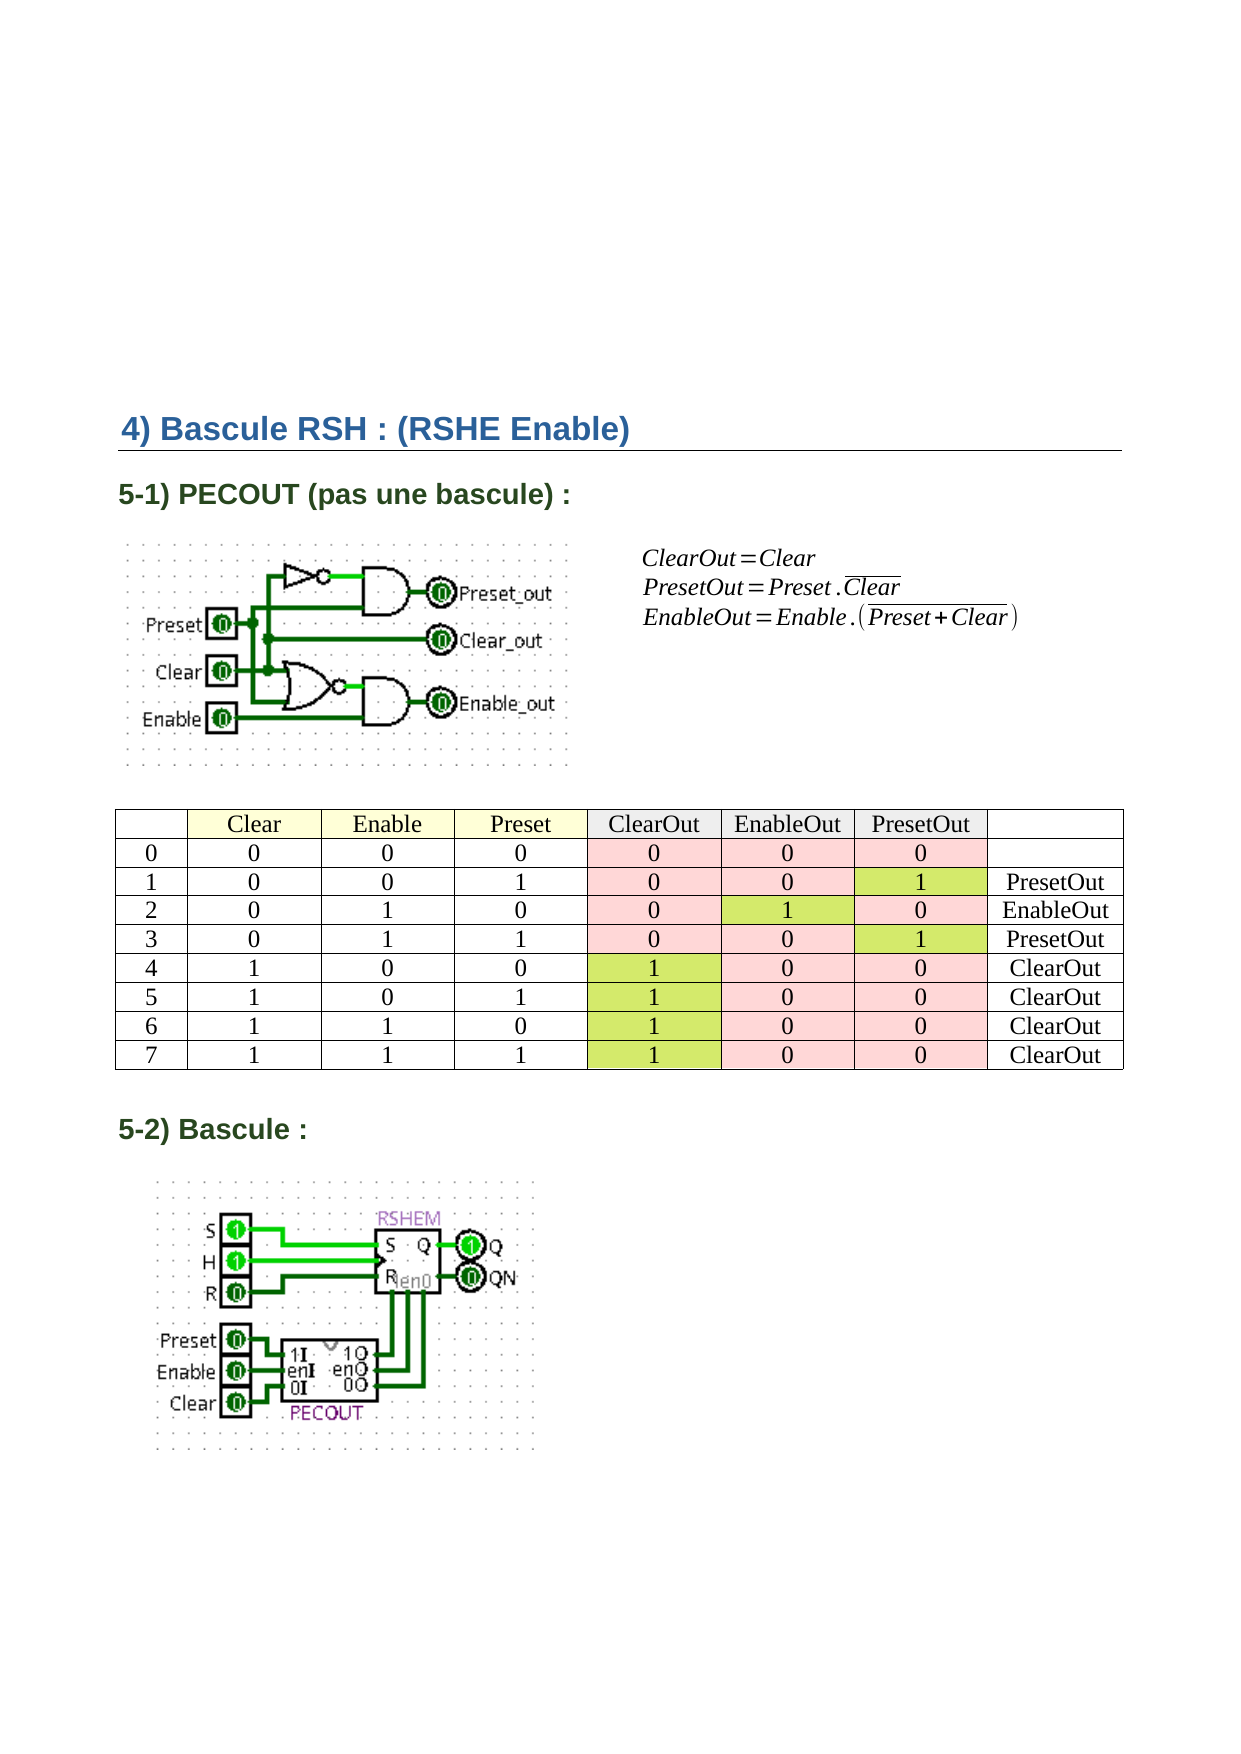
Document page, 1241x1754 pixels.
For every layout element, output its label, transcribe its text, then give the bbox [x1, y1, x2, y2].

table_header ClearOut [588, 810, 721, 838]
table_cell 0 [188, 925, 321, 953]
table_cell 0 [455, 896, 587, 924]
table_cell 0 [322, 868, 454, 895]
subtitle 5-1) PECOUT (pas une bascule) : [118, 477, 1122, 511]
table_cell 0 [855, 954, 987, 982]
table_cell 0 [188, 868, 321, 895]
table_header [988, 810, 1123, 838]
table_cell 1 [722, 896, 854, 924]
table_cell 0 [455, 954, 587, 982]
table_cell [988, 839, 1123, 867]
table_cell 1 [116, 868, 187, 895]
table_cell 1 [188, 983, 321, 1011]
table_header [116, 810, 187, 838]
table_cell 1 [855, 868, 987, 895]
table_header EnableOut [722, 810, 854, 838]
subtitle 4) Bascule RSH : (RSHE Enable) [118, 406, 1122, 450]
table_cell 0 [855, 983, 987, 1011]
table_cell 0 [588, 868, 721, 895]
table_cell EnableOut [988, 896, 1123, 924]
table_cell 0 [722, 868, 854, 895]
table_cell 1 [455, 1041, 587, 1068]
table_cell PresetOut [988, 925, 1123, 953]
table_cell 0 [455, 1012, 587, 1040]
table_cell ClearOut [988, 954, 1123, 982]
table_cell 1 [855, 925, 987, 953]
table_cell 1 [455, 868, 587, 895]
picture [143, 1177, 534, 1450]
table_cell 1 [188, 1012, 321, 1040]
table_cell 0 [855, 1041, 987, 1068]
subtitle 5-2) Bascule : [118, 1112, 1122, 1146]
table_cell 1 [322, 1041, 454, 1068]
table_cell PresetOut [988, 868, 1123, 895]
table_cell 0 [588, 896, 721, 924]
table_cell 0 [722, 1012, 854, 1040]
table_cell ClearOut [988, 1041, 1123, 1068]
table_cell 7 [116, 1041, 187, 1068]
table_cell 1 [322, 925, 454, 953]
table_cell 0 [855, 839, 987, 867]
table_header Preset [455, 810, 587, 838]
table_cell 1 [588, 954, 721, 982]
table_cell 0 [588, 925, 721, 953]
table_cell 1 [188, 1041, 321, 1068]
table_cell 4 [116, 954, 187, 982]
table_cell 1 [322, 1012, 454, 1040]
table_cell 1 [588, 1012, 721, 1040]
table_cell 0 [188, 896, 321, 924]
table_cell 0 [455, 839, 587, 867]
table_cell 0 [722, 954, 854, 982]
table_header Enable [322, 810, 454, 838]
table_cell 5 [116, 983, 187, 1011]
table_cell 0 [322, 839, 454, 867]
table_cell 0 [722, 983, 854, 1011]
table_cell 1 [188, 954, 321, 982]
table_cell 0 [188, 839, 321, 867]
table_cell 0 [116, 839, 187, 867]
table_cell 0 [722, 1041, 854, 1068]
table_header PresetOut [855, 810, 987, 838]
table_cell 0 [588, 839, 721, 867]
table_cell ClearOut [988, 1012, 1123, 1040]
table_cell 0 [855, 1012, 987, 1040]
table_cell 1 [588, 1041, 721, 1068]
table_cell 0 [722, 839, 854, 867]
table_cell 1 [588, 983, 721, 1011]
picture [125, 535, 572, 766]
table_cell 1 [455, 925, 587, 953]
table_cell 0 [855, 896, 987, 924]
table_cell 1 [455, 983, 587, 1011]
table_cell 6 [116, 1012, 187, 1040]
table_cell 0 [322, 954, 454, 982]
table_cell 0 [722, 925, 854, 953]
table_header Clear [188, 810, 321, 838]
table_cell 3 [116, 925, 187, 953]
table_cell 0 [322, 983, 454, 1011]
table_cell 1 [322, 896, 454, 924]
table_cell 2 [116, 896, 187, 924]
table_cell ClearOut [988, 983, 1123, 1011]
